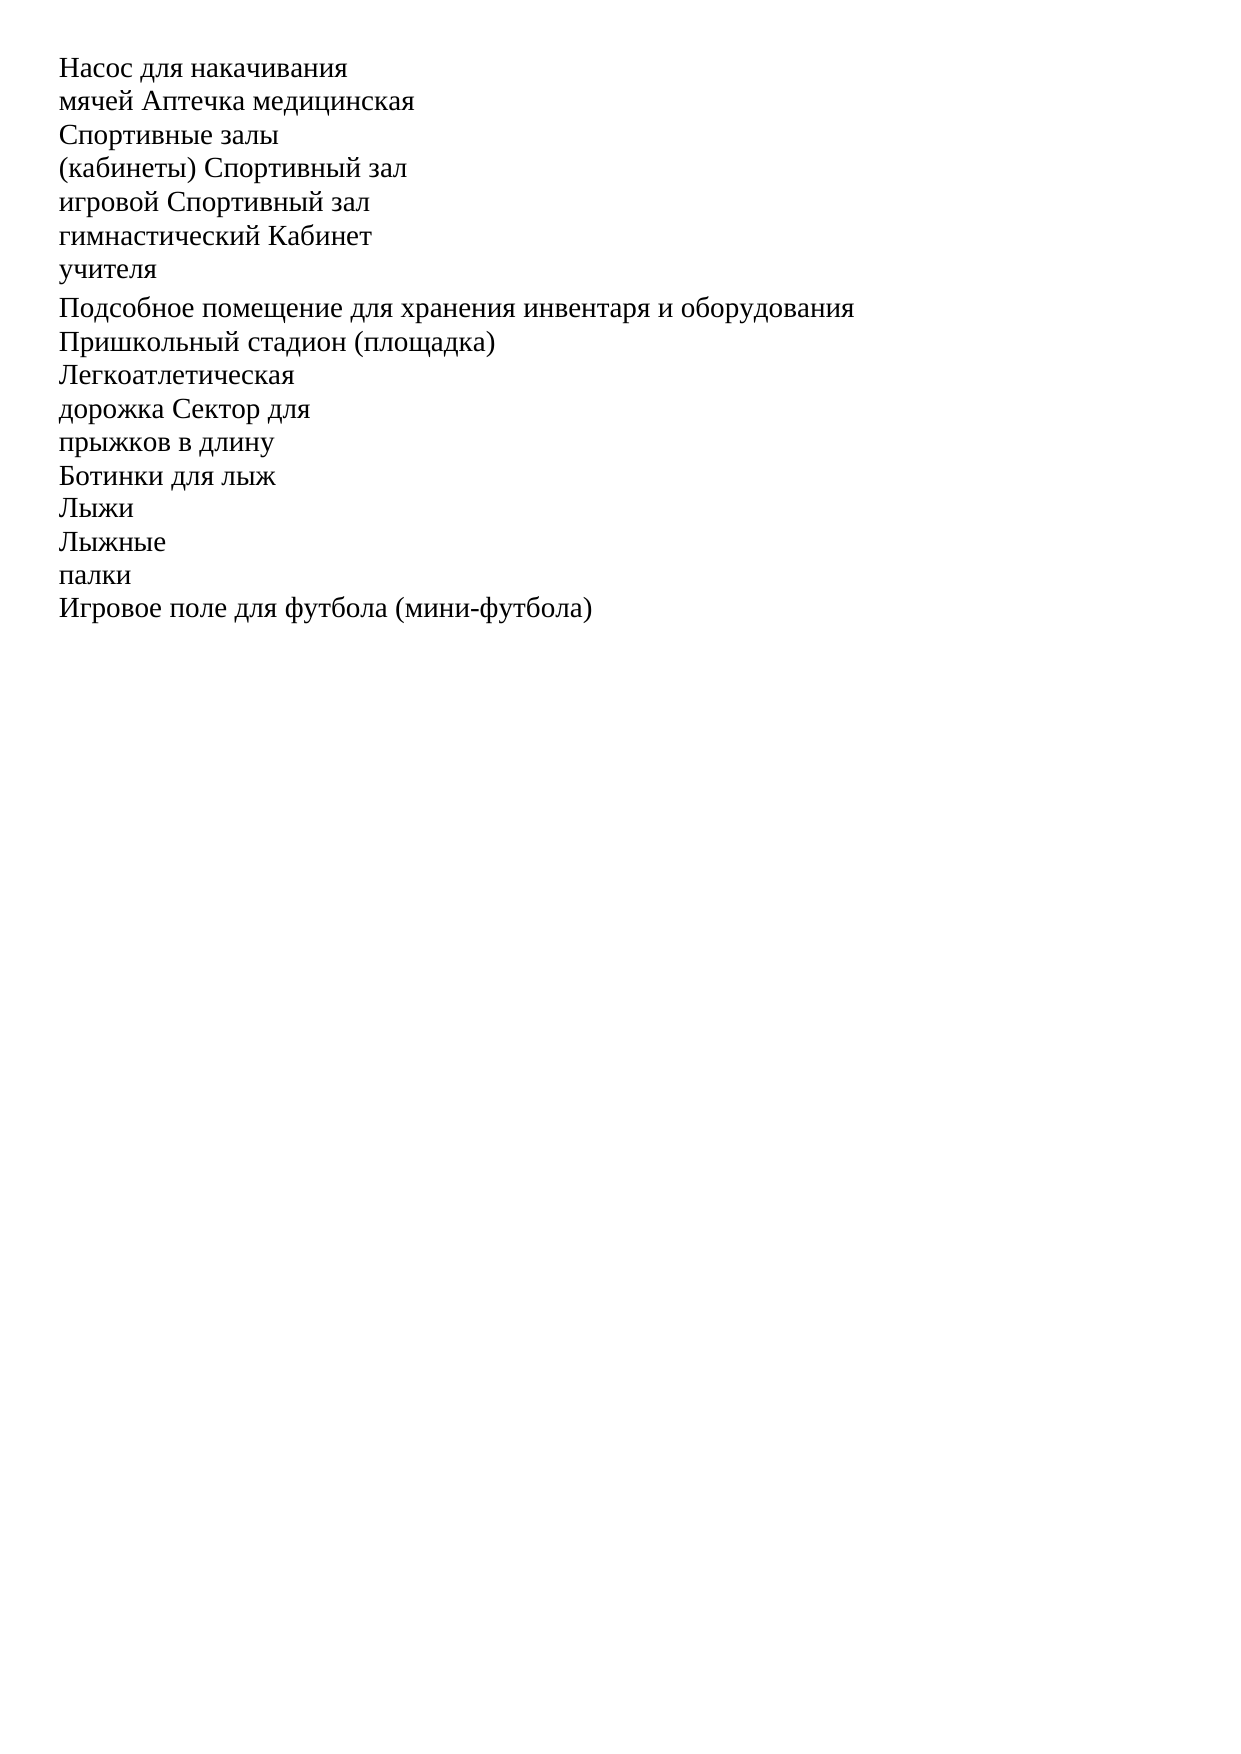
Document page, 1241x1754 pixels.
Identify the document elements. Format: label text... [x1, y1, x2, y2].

text Подсобное помещение для хранения инвентаря и оборудования Пришкольный стадион (площадка) [58, 290, 892, 357]
text Лыжи Лыжные палки [58, 492, 221, 590]
text Игровое поле для футбола (мини-футбола) [58, 591, 1230, 624]
text Легкоатлетическая дорожка Сектор для прыжков в длину Ботинки для лыж [58, 357, 371, 492]
text Насос для накачивания мячей Аптечка медицинская Спортивные залы (кабинеты) Спортивный зал игровой Спортивный зал гимнастический Кабинет учителя [58, 50, 415, 285]
